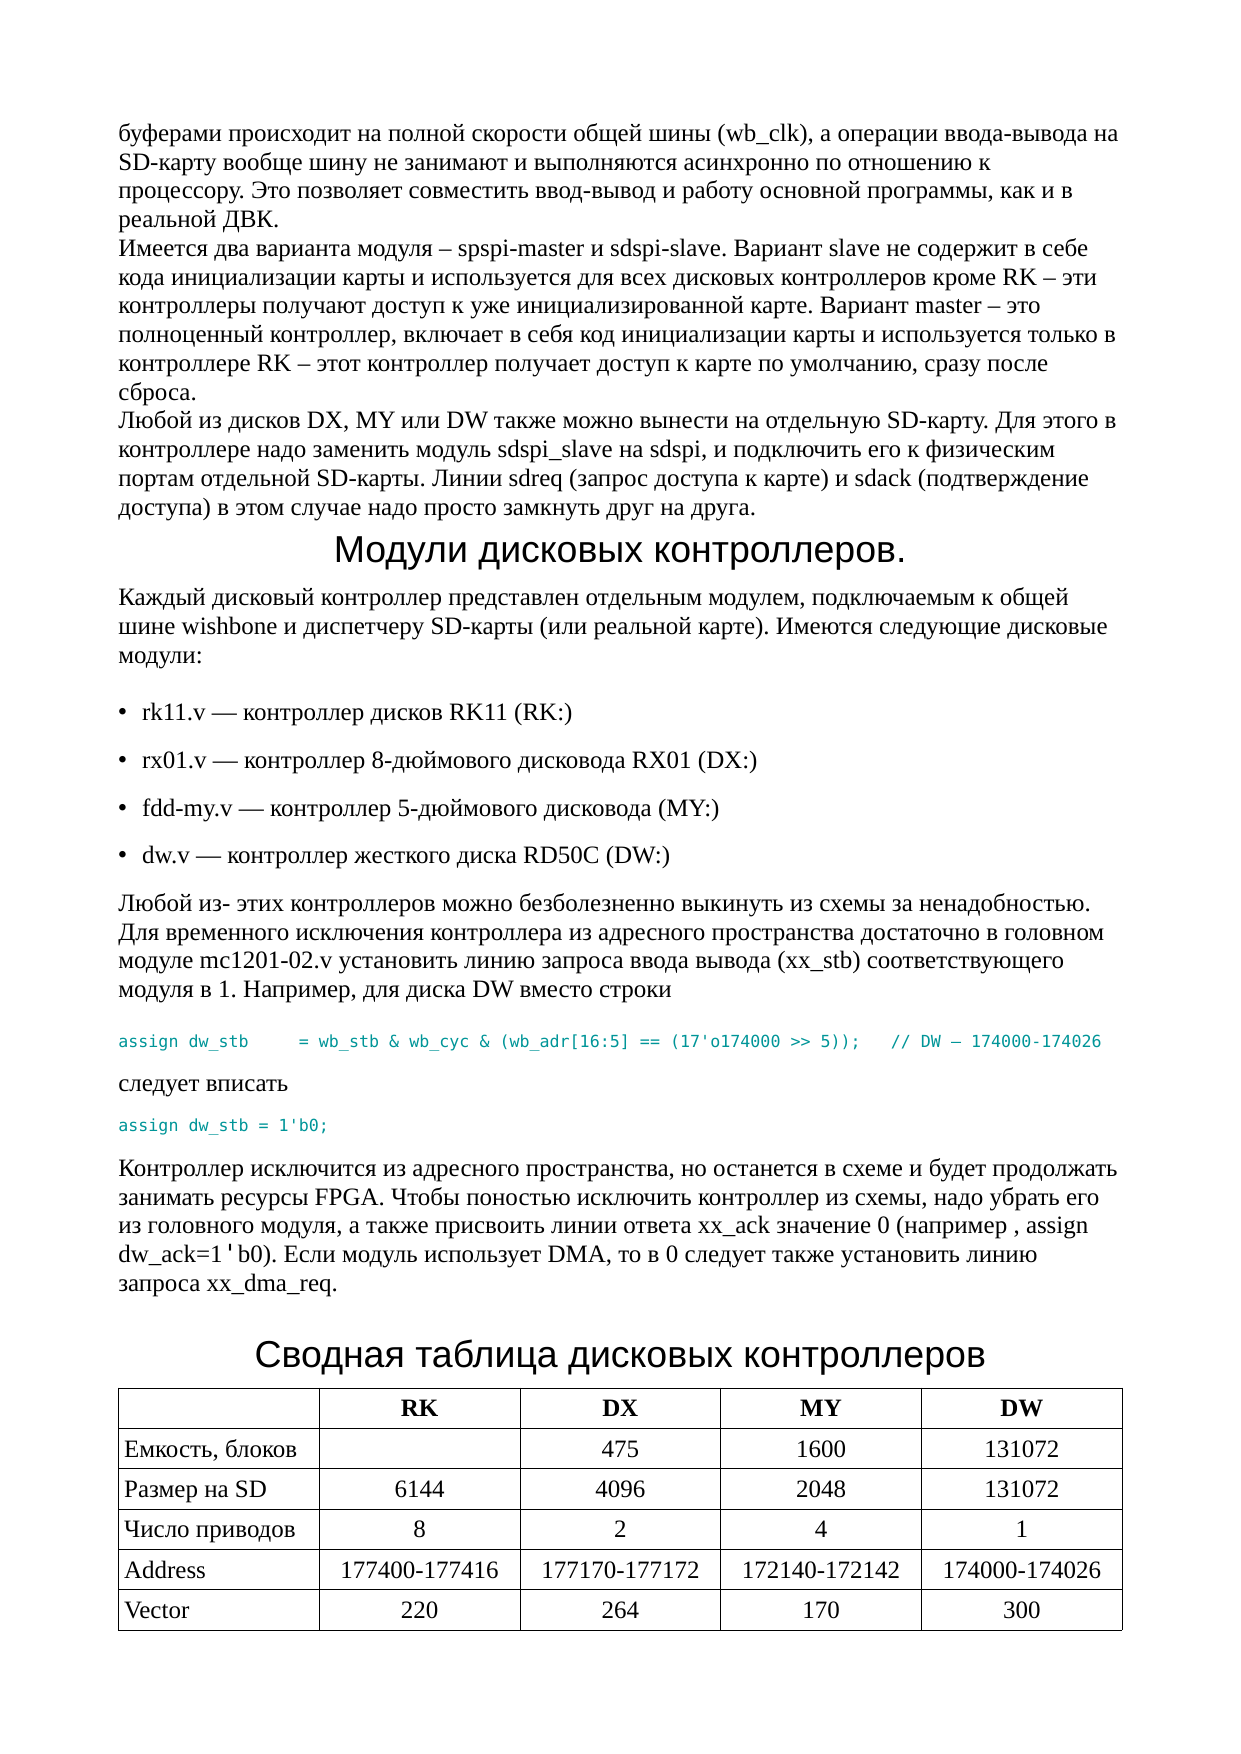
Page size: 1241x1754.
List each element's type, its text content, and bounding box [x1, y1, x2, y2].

table_header [119, 1389, 319, 1428]
table_cell 4096 [521, 1469, 720, 1509]
text следует вписать [118, 1068, 1122, 1097]
text буферами происходит на полной скорости общей шины (wb_clk), а операции ввода-вывода на SD-карту вообще шину не занимают и выполняются асинхронно по отношению к процессору. Это позволяет совместить ввод-вывод и работу основной программы, как и в реальной ДВК. [118, 118, 1122, 233]
table_cell 131072 [922, 1469, 1122, 1509]
table_cell Емкость, блоков [119, 1429, 319, 1468]
table_cell 4 [721, 1510, 921, 1549]
subtitle Сводная таблица дисковых контроллеров [118, 1332, 1122, 1375]
text Контроллер исключится из адресного пространства, но останется в схеме и будет продолжать занимать ресурсы FPGA. Чтобы поностью исключить контроллер из схемы, надо убрать его из головного модуля, а также присвоить линии ответа xx_ack значение 0 (например , assign dw_ack=1'b0). Если модуль использует DMA, то в 0 следует также установить линию запроса xx_dma_req. [118, 1153, 1122, 1297]
table_header MY [721, 1389, 921, 1428]
text Любой из- этих контроллеров можно безболезненно выкинуть из схемы за ненадобностью. Для временного исключения контроллера из адресного пространства достаточно в головном модуле mc1201-02.v установить линию запроса ввода вывода (xx_stb) соответствующего модуля в 1. Например, для диска DW вместо строки [118, 888, 1122, 1003]
table_cell 475 [521, 1429, 720, 1468]
table_cell 220 [320, 1590, 520, 1629]
table_cell Vector [119, 1590, 319, 1629]
table_header DX [521, 1389, 720, 1428]
table_cell 177400-177416 [320, 1550, 520, 1589]
text assign dw_stb = wb_stb & wb_cyc & (wb_adr[16:5] == (17'o174000 >> 5)); // DW — 174000-174026 [118, 1032, 1122, 1051]
table_cell 6144 [320, 1469, 520, 1509]
table_cell 172140-172142 [721, 1550, 921, 1589]
table_cell 264 [521, 1590, 720, 1629]
table_cell 8 [320, 1510, 520, 1549]
table_cell 1600 [721, 1429, 921, 1468]
table_cell 2 [521, 1510, 720, 1549]
table_cell 300 [922, 1590, 1122, 1629]
list fdd-my.v — контроллер 5-дюймового дисковода (MY:) [118, 793, 1122, 821]
subtitle Модули дисковых контроллеров. [118, 527, 1122, 570]
table_cell 174000-174026 [922, 1550, 1122, 1589]
table_header DW [922, 1389, 1122, 1428]
text Любой из дисков DX, MY или DW также можно вынести на отдельную SD-карту. Для этого в контроллере надо заменить модуль sdspi_slave на sdspi, и подключить его к физическим портам отдельной SD-карты. Линии sdreq (запрос доступа к карте) и sdack (подтверждение доступа) в этом случае надо просто замкнуть друг на друга. [118, 406, 1122, 521]
table_header RK [320, 1389, 520, 1428]
table_cell Address [119, 1550, 319, 1589]
table_cell [320, 1429, 520, 1468]
list rk11.v — контроллер дисков RK11 (RK:) [118, 697, 1122, 726]
list dw.v — контроллер жесткого диска RD50C (DW:) [118, 840, 1122, 869]
table_cell 177170-177172 [521, 1550, 720, 1589]
table_cell Размер на SD [119, 1469, 319, 1509]
table_cell 1 [922, 1510, 1122, 1549]
table_cell 170 [721, 1590, 921, 1629]
table_cell Число приводов [119, 1510, 319, 1549]
table_cell 131072 [922, 1429, 1122, 1468]
list rx01.v — контроллер 8-дюймового дисковода RX01 (DX:) [118, 745, 1122, 774]
table_cell 2048 [721, 1469, 921, 1509]
text assign dw_stb = 1'b0; [118, 1116, 1122, 1135]
text Каждый дисковый контроллер представлен отдельным модулем, подключаемым к общей шине wishbone и диспетчеру SD-карты (или реальной карте). Имеются следующие дисковые модули: [118, 582, 1122, 669]
text Имеется два варианта модуля – spspi-master и sdspi-slave. Вариант slave не содержит в себе кода инициализации карты и используется для всех дисковых контроллеров кроме RK – эти контроллеры получают доступ к уже инициализированной карте. Вариант master – это полноценный контроллер, включает в себя код инициализации карты и используется только в контроллере RK – этот контроллер получает доступ к карте по умолчанию, сразу после сброса. [118, 233, 1122, 406]
